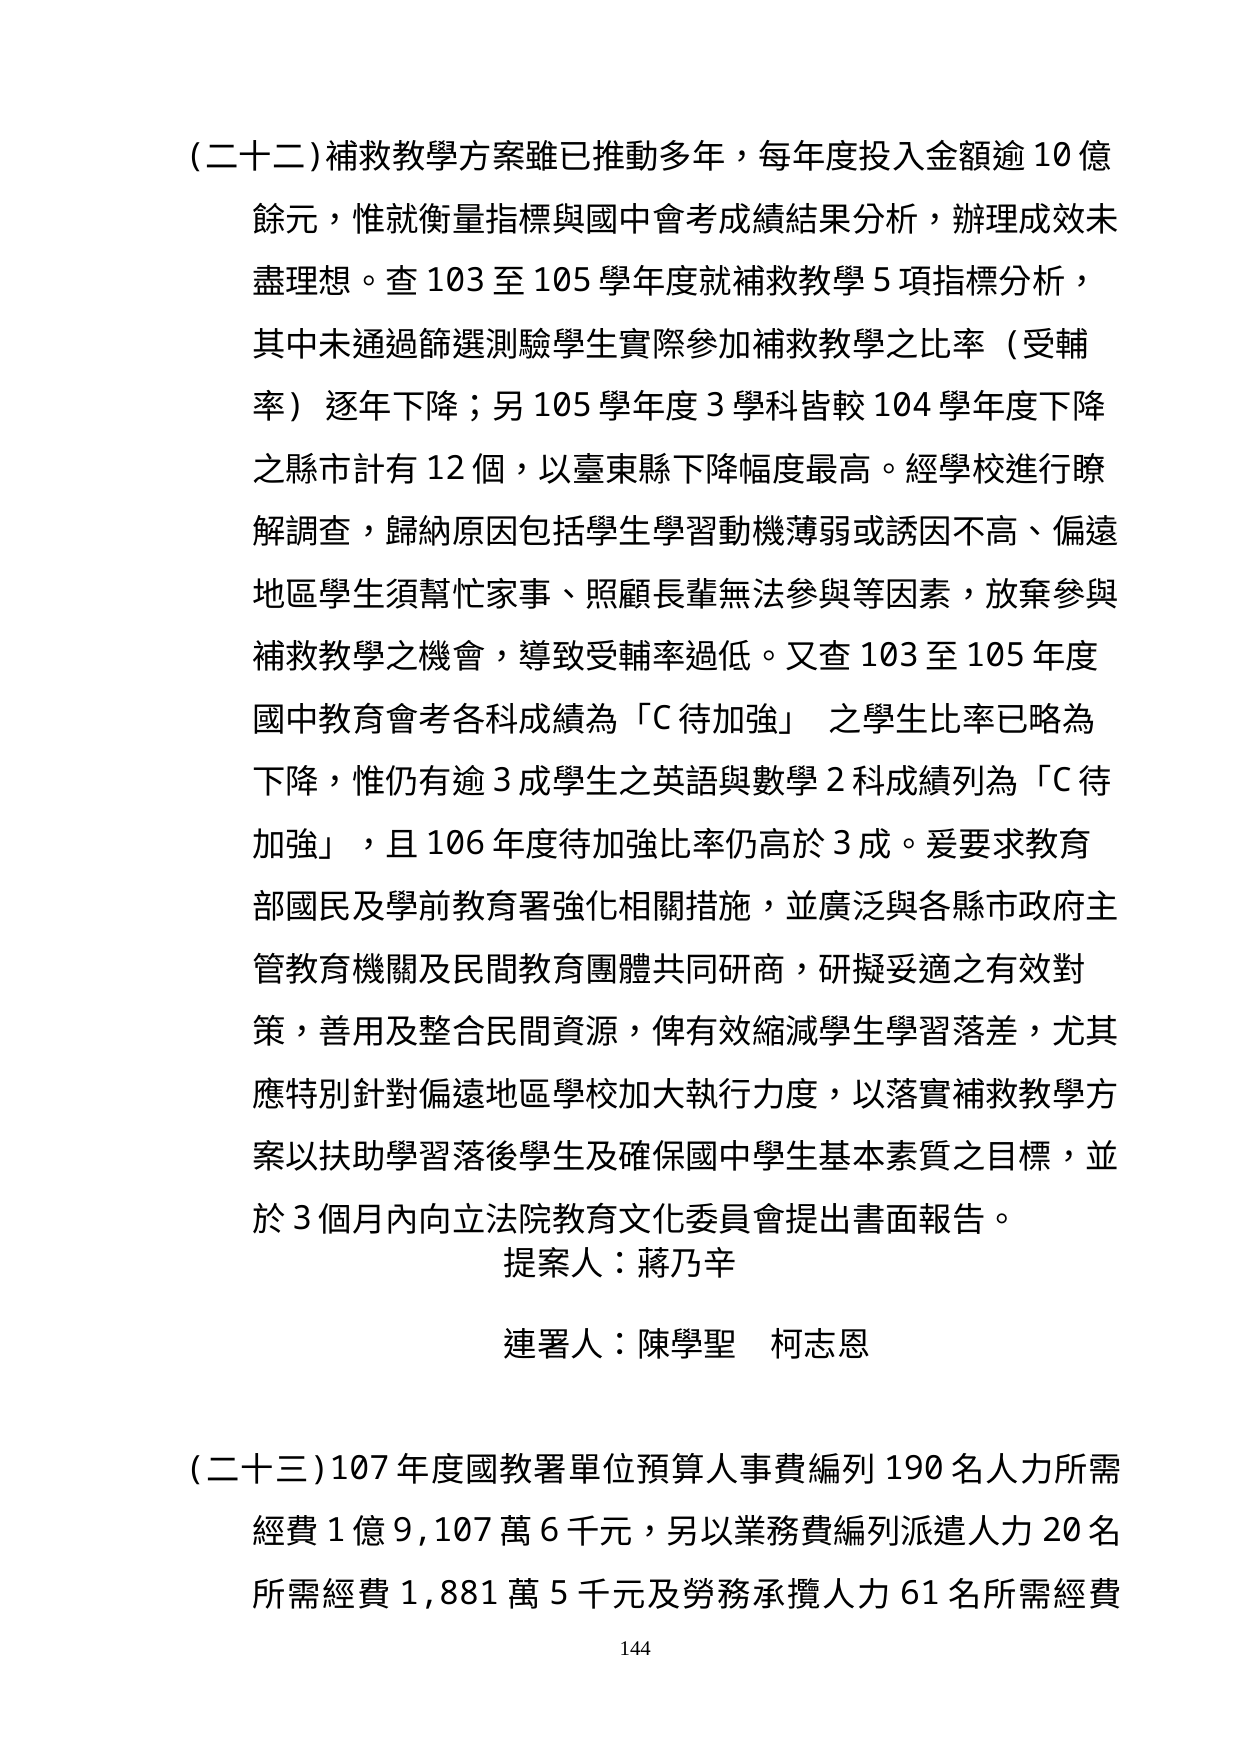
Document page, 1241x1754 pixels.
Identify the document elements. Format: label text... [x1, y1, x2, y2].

text 連署人：陳學聖 柯志恩 [244, 1300, 1122, 1362]
text 提案人：蔣乃辛 [244, 1237, 1122, 1285]
text (二十三)107年度國教署單位預算人事費編列190名人力所需經費1億9,107萬6千元，另以業務費編列派遣人力20名所需經費1,881萬5千元及勞務承攬人力61名所需經費 [185, 1425, 1122, 1612]
text (二十二)補救教學方案雖已推動多年，每年度投入金額逾10億餘元，惟就衡量指標與國中會考成績結果分析，辦理成效未盡理想。查103至105學年度就補救教學5項指標分析，其中未通過篩選測驗學生實際參加補救教學之比率 (受輔率) 逐年下降；另105學年度3學科皆較104學年度下降之縣市計有12個，以臺東縣下降幅度最高。經學校進行瞭解調查，歸納原因包括學生學習動機薄弱或誘因不高、偏遠地區學生須幫忙家事、照顧長輩無法參與等因素，放棄參與補救教學之機會，導致受輔率過低。又查103至105年度國中教育會考各科成績為「C待加強」 之學生比率已略為下降，惟仍有逾3成學生之英語與數學2科成績列為「C待加強」，且106年度待加強比率仍高於3成。爰要求教育部國民及學前教育署強化相關措施，並廣泛與各縣市政府主管教育機關及民間教育團體共同研商，研擬妥適之有效對策，善用及整合民間資源，俾有效縮減學生學習落差，尤其應特別針對偏遠地區學校加大執行力度，以落實補救教學方案以扶助學習落後學生及確保國中學生基本素質之目標，並於3個月內向立法院教育文化委員會提出書面報告。 [185, 112, 1122, 1237]
